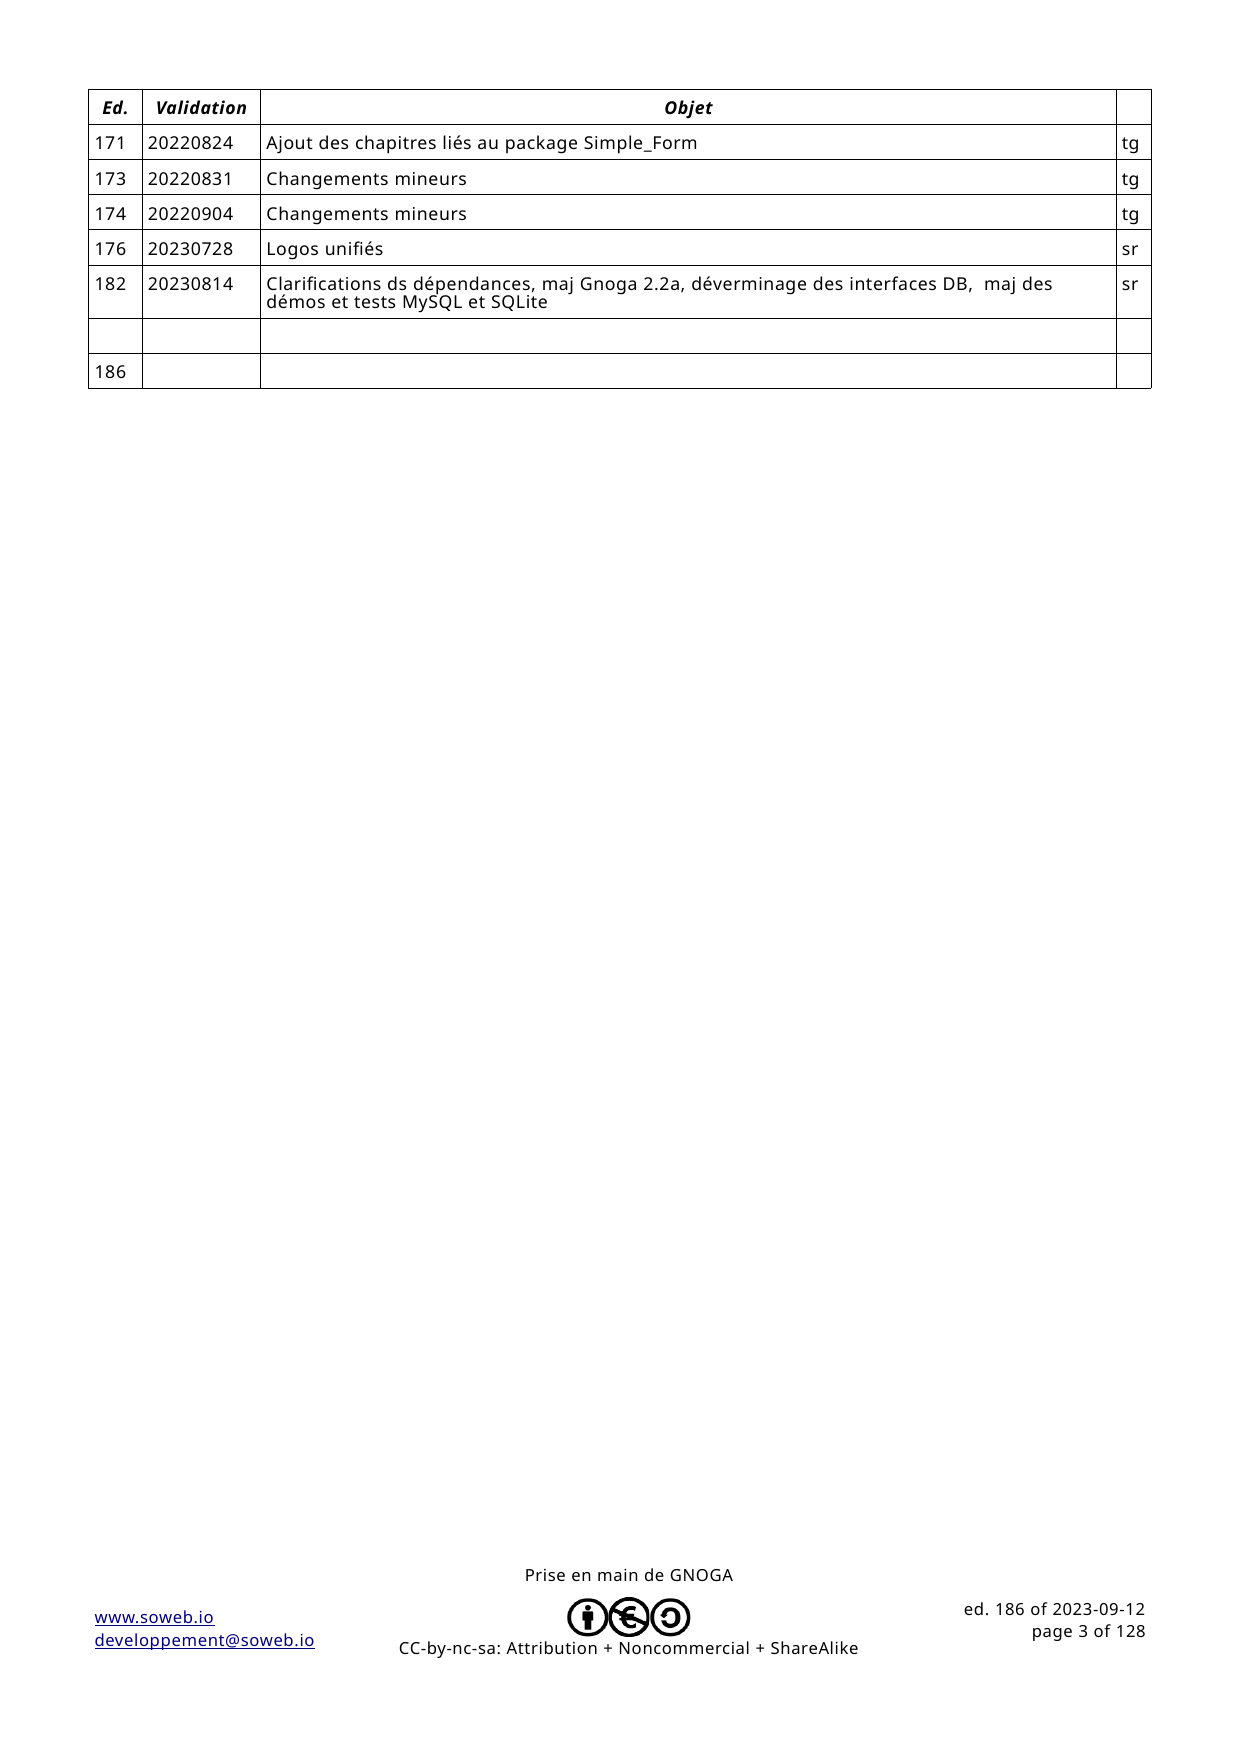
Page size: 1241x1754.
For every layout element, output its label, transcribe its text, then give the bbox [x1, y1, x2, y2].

table_cell [1117, 319, 1151, 353]
table_cell 20220904 [143, 195, 260, 229]
table_header Ed. [89, 90, 142, 124]
table_cell 20220824 [143, 125, 260, 159]
table_cell [89, 319, 142, 353]
table_cell Ajout des chapitres liés au package Simple_Form [261, 125, 1116, 159]
table_cell sr [1117, 230, 1151, 264]
table_cell 20230728 [143, 230, 260, 264]
table_cell tg [1117, 125, 1151, 159]
picture [566, 1597, 691, 1637]
table_cell 182 [89, 266, 142, 317]
table_cell 20230814 [143, 266, 260, 317]
table_cell 174 [89, 195, 142, 229]
table_cell tg [1117, 160, 1151, 194]
table_cell 186 [89, 354, 142, 388]
table_cell Changements mineurs [261, 195, 1116, 229]
table_cell 20220831 [143, 160, 260, 194]
table_cell 173 [89, 160, 142, 194]
table_cell [1117, 354, 1151, 388]
table_cell 176 [89, 230, 142, 264]
table_cell [261, 354, 1116, 388]
table_header Validation [143, 90, 260, 124]
table_cell Changements mineurs [261, 160, 1116, 194]
table_cell Clarifications ds dépendances, maj Gnoga 2.2a, déverminage des interfaces DB, maj des démos et tests MySQL et SQLite [261, 266, 1116, 317]
table_cell 171 [89, 125, 142, 159]
table_cell tg [1117, 195, 1151, 229]
table_header Objet [261, 90, 1116, 124]
table_cell [143, 319, 260, 353]
table_cell [261, 319, 1116, 353]
table_cell sr [1117, 266, 1151, 317]
table_cell Logos unifiés [261, 230, 1116, 264]
table_header [1117, 90, 1151, 124]
table_cell [143, 354, 260, 388]
